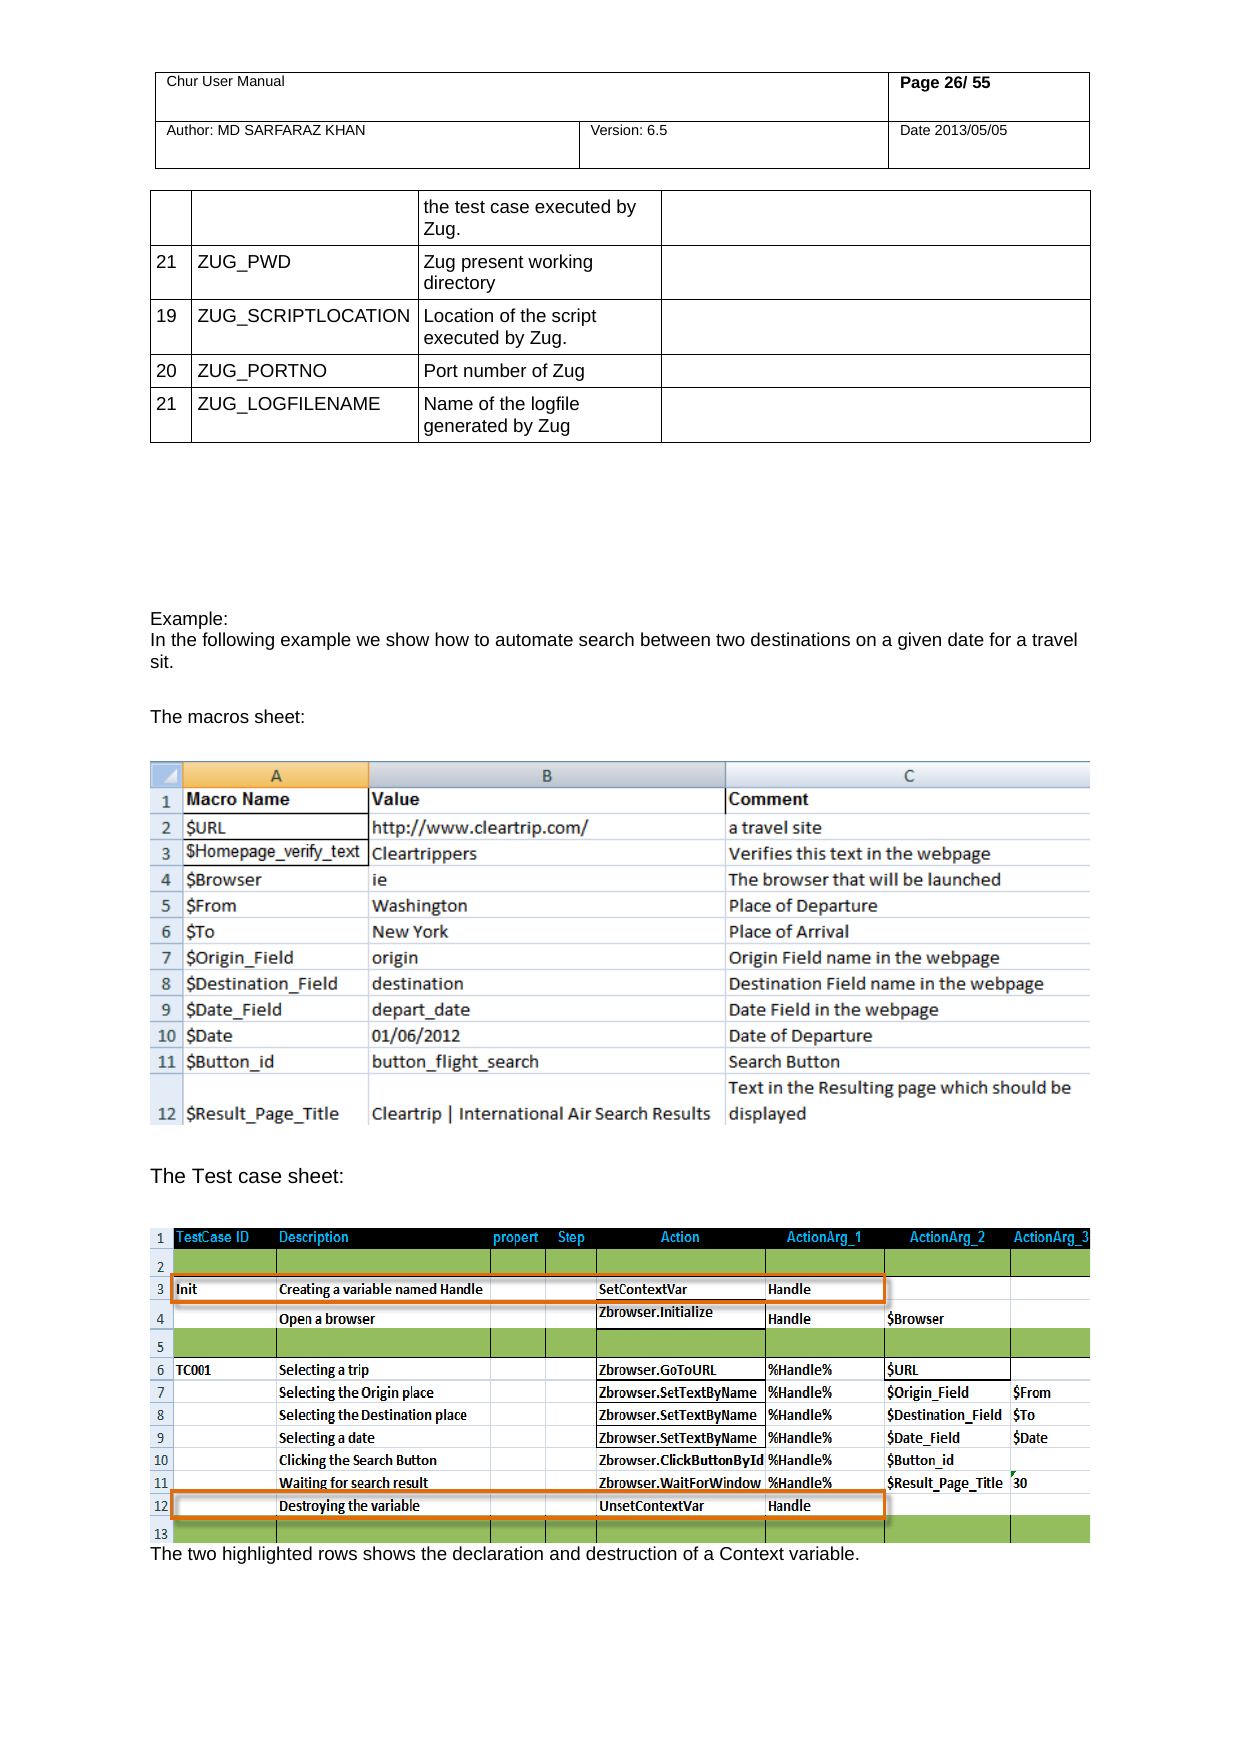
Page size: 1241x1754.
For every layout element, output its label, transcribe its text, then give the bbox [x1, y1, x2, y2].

text The macros sheet: [150, 706, 1090, 728]
table_cell Zug present working directory [419, 246, 661, 299]
table_cell Port number of Zug [419, 355, 661, 387]
table_cell [662, 191, 1090, 245]
table_cell [662, 355, 1090, 387]
table_cell Location of the script executed by Zug. [419, 300, 661, 354]
table_cell [662, 246, 1090, 299]
table_cell 21 [151, 388, 191, 442]
picture [150, 761, 1091, 1125]
table_cell 20 [151, 355, 191, 387]
table_cell 19 [151, 300, 191, 354]
table_cell [662, 388, 1090, 442]
table_cell ZUG_PORTNO [192, 355, 418, 387]
text The two highlighted rows shows the declaration and destruction of a Context variable. [150, 1543, 1090, 1564]
table_cell ZUG_PWD [192, 246, 418, 299]
table_cell 21 [151, 246, 191, 299]
text Example: [150, 607, 1090, 629]
table_cell Name of the logfile generated by Zug [419, 388, 661, 442]
table_cell ZUG_SCRIPTLOCATION [192, 300, 418, 354]
table_cell the test case executed by Zug. [419, 191, 661, 245]
table_cell ZUG_LOGFILENAME [192, 388, 418, 442]
text In the following example we show how to automate search between two destinations on a given date for a travel sit. [150, 629, 1090, 672]
table_cell [662, 300, 1090, 354]
table_cell [192, 191, 418, 245]
text The Test case sheet: [150, 1164, 1090, 1188]
picture [150, 1228, 1091, 1543]
table_cell [151, 191, 191, 245]
